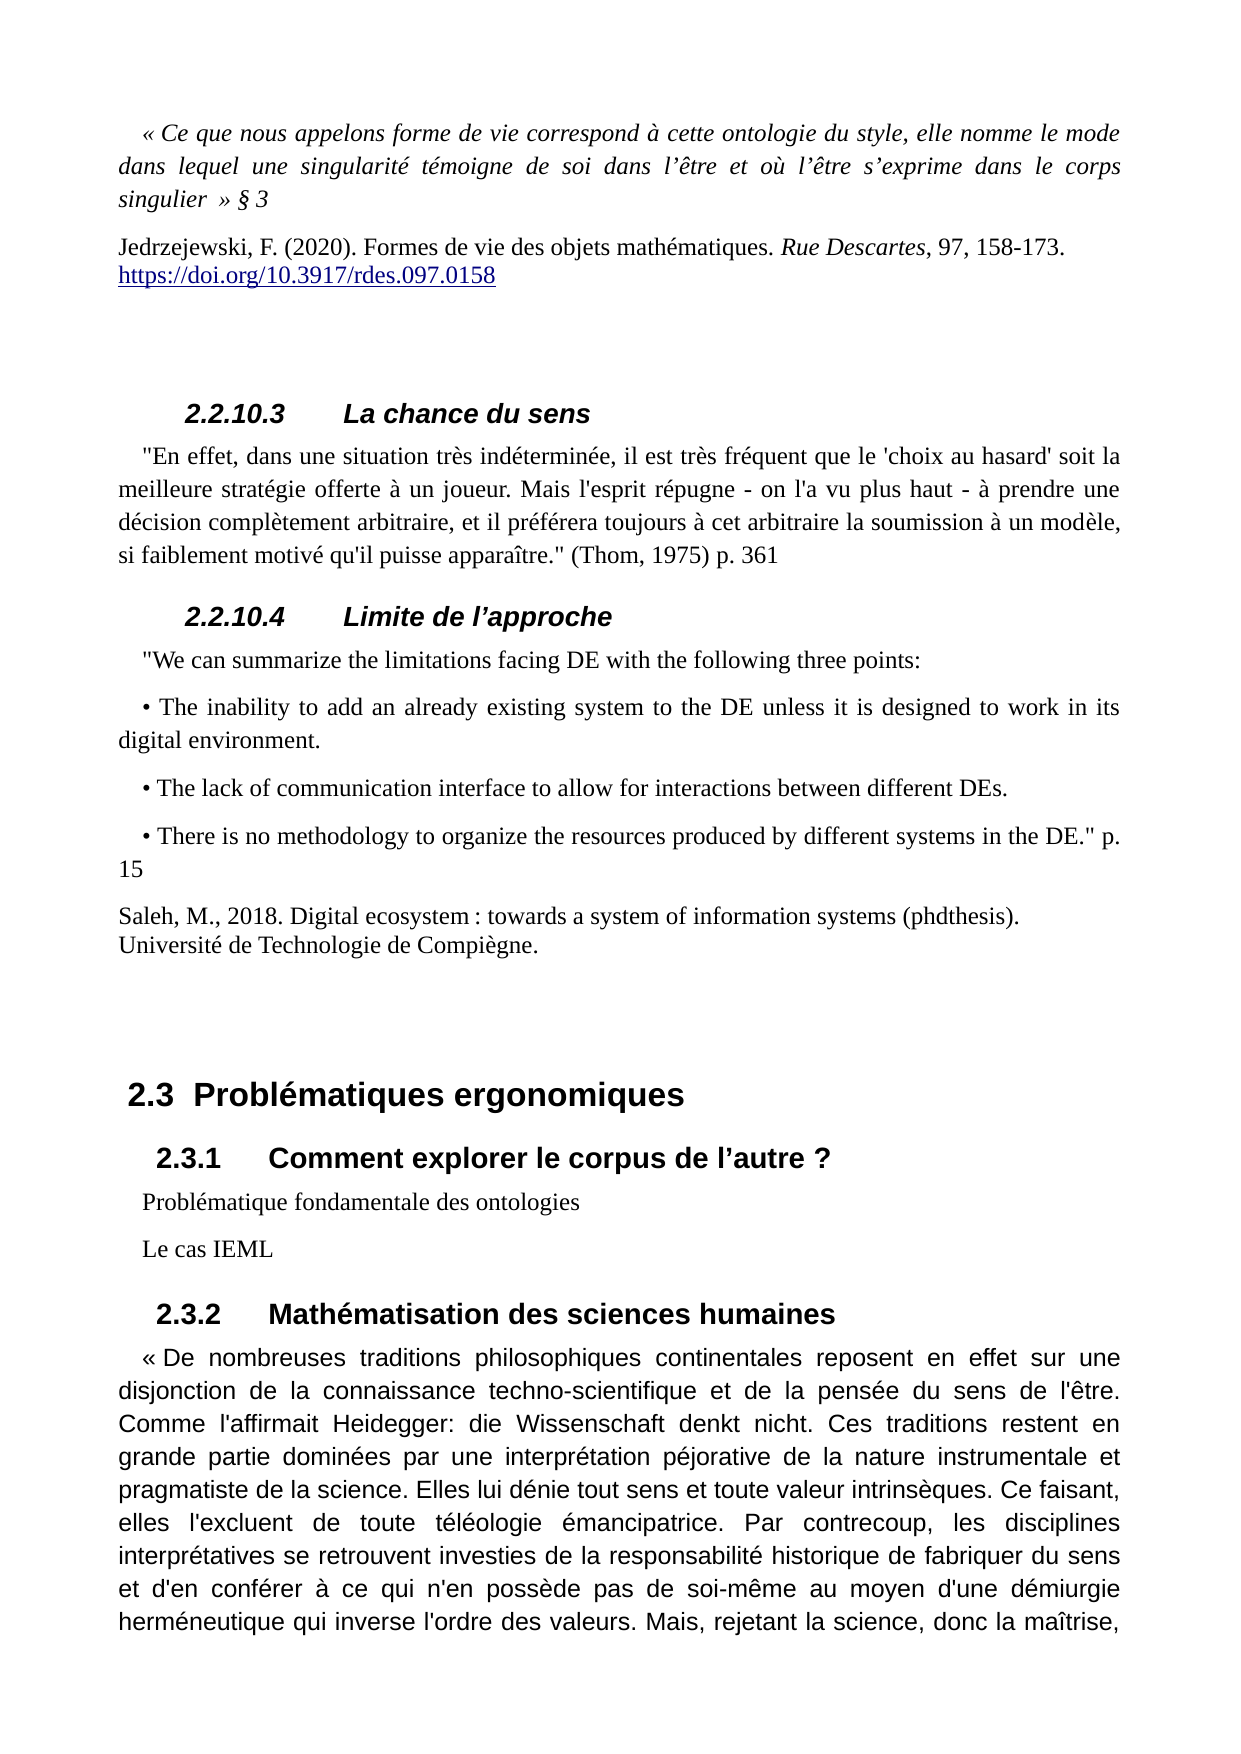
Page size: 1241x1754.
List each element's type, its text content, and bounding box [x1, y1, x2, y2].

subtitle Problématiques ergonomiques [118, 1075, 1122, 1113]
text "We can summarize the limitations facing DE with the following three points: [118, 645, 1122, 674]
text Le cas IEML [118, 1234, 1122, 1263]
text "En effet, dans une situation très indéterminée, il est très fréquent que le 'choix au hasard' soit la meilleure stratégie offerte à un joueur. Mais l'esprit répugne - on l'a vu plus haut - à prendre une décision complètement arbitraire, et il préférera toujours à cet arbitraire la soumission à un modèle, si faiblement motivé qu'il puisse apparaître." (Thom, 1975) p. 361 [118, 441, 1122, 569]
text Saleh, M., 2018. Digital ecosystem : towards a system of information systems (phdthesis). Université de Technologie de Compiègne. [118, 901, 1122, 959]
text • The inability to add an already existing system to the DE unless it is designed to work in its digital environment. [118, 692, 1122, 754]
text • The lack of communication interface to allow for interactions between different DEs. [118, 773, 1122, 802]
subtitle La chance du sens [118, 397, 1122, 429]
subtitle Mathématisation des sciences humaines [118, 1297, 1122, 1330]
text « Ce que nous appelons forme de vie correspond à cette ontologie du style, elle nomme le mode dans lequel une singularité témoigne de soi dans l’être et où l’être s’exprime dans le corps singulier » § 3 [118, 118, 1122, 213]
text Jedrzejewski, F. (2020). Formes de vie des objets mathématiques. Rue Descartes, 97, 158-173. https://doi.org/10.3917/rdes.097.0158 [118, 232, 1122, 289]
text « De nombreuses traditions philosophiques continentales reposent en effet sur une disjonction de la connaissance techno-scientifique et de la pensée du sens de l'être. Comme l'affirmait Heidegger: die Wissenschaft denkt nicht. Ces traditions restent en grande partie dominées par une interprétation péjorative de la nature instrumentale et pragmatiste de la science. Elles lui dénie tout sens et toute valeur intrinsèques. Ce faisant, elles l'excluent de toute téléologie émancipatrice. Par contrecoup, les disciplines interprétatives se retrouvent investies de la responsabilité historique de fabriquer du sens et d'en conférer à ce qui n'en possède pas de soi-même au moyen d'une démiurgie herméneutique qui inverse l'ordre des valeurs. Mais, rejetant la science, donc la maîtrise, [118, 1343, 1122, 1636]
subtitle Limite de l’approche [118, 601, 1122, 632]
subtitle Comment explorer le corpus de l’autre ? [118, 1141, 1122, 1174]
text Problématique fondamentale des ontologies [118, 1187, 1122, 1216]
text • There is no methodology to organize the resources produced by different systems in the DE." p. 15 [118, 821, 1122, 882]
